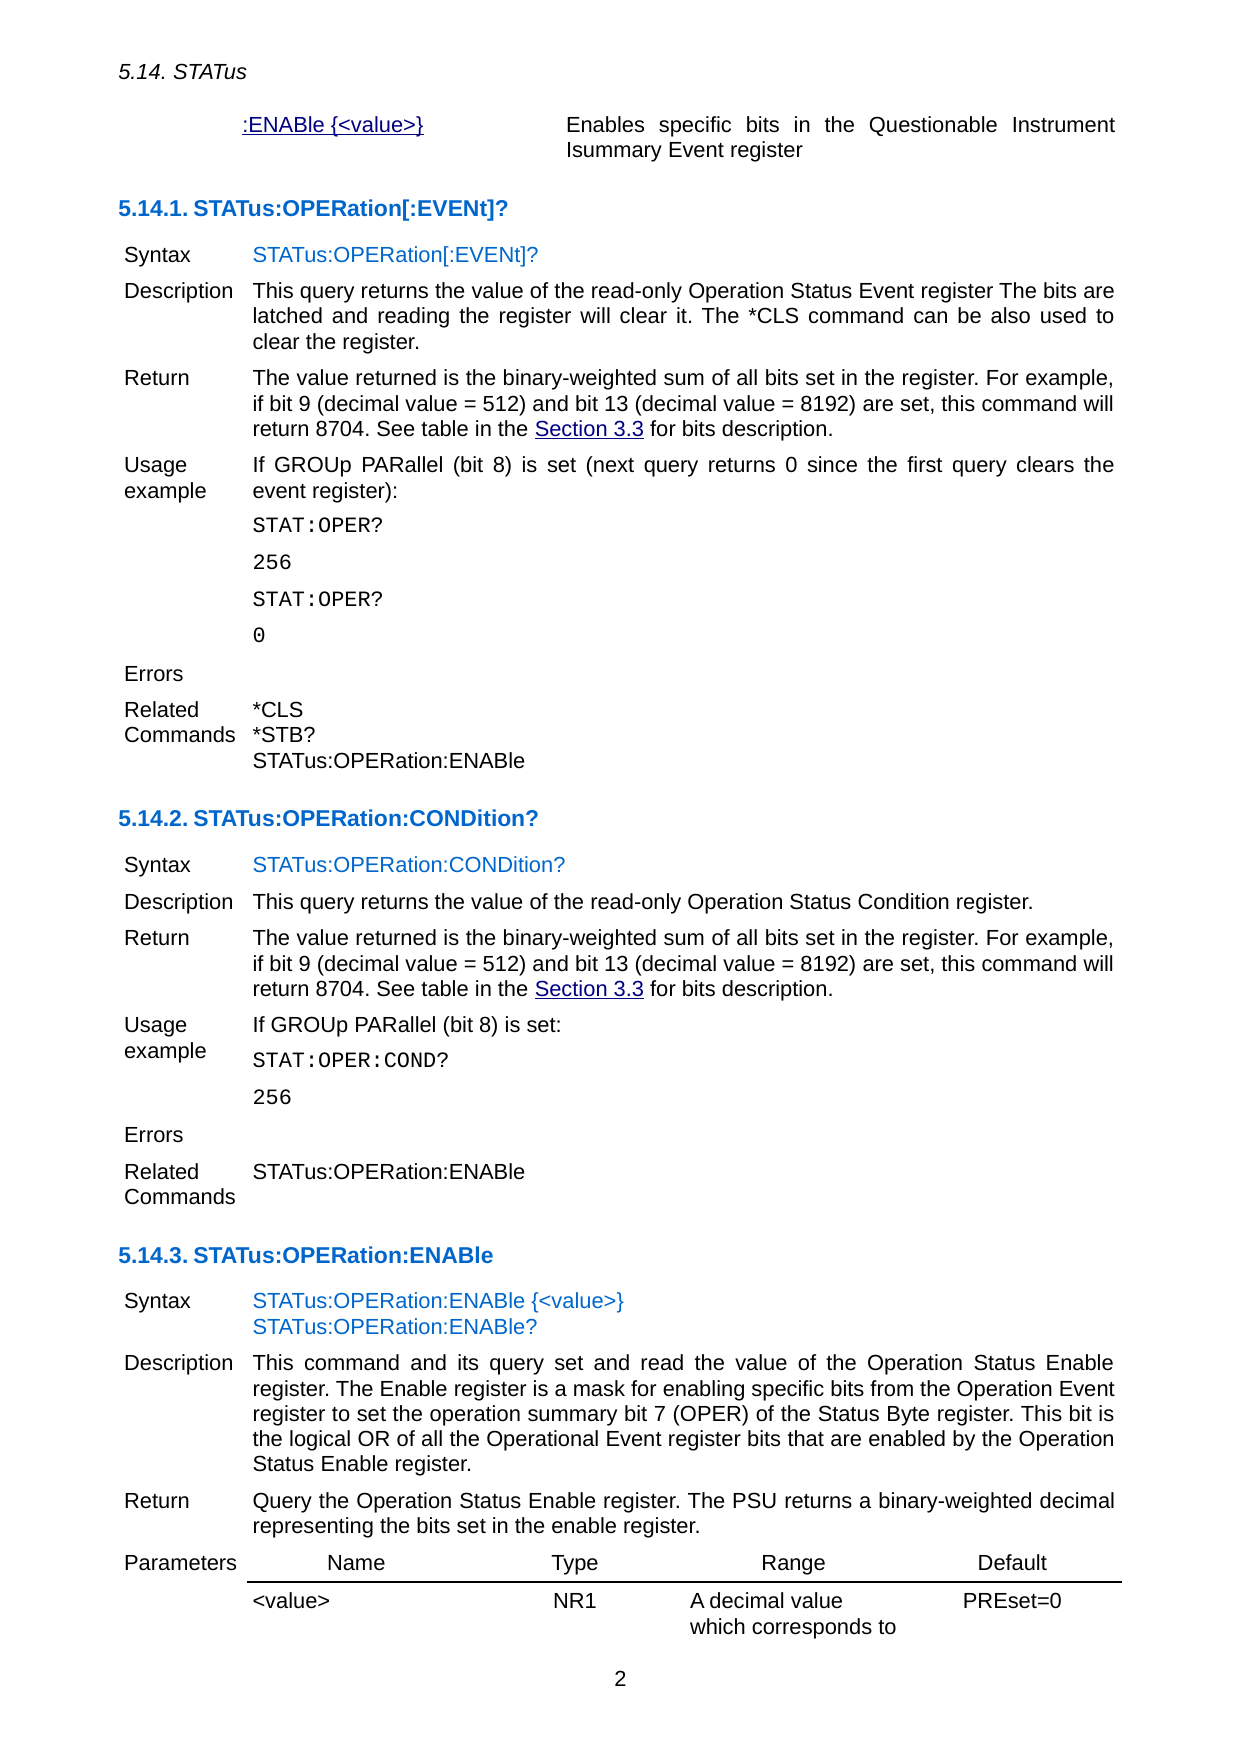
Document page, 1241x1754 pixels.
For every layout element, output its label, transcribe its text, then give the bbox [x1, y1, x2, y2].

table_cell PREset=0 [903, 1583, 1122, 1644]
table_cell Return [118, 920, 247, 1007]
table_cell This query returns the value of the read-only Operation Status Event register The bits are latched and reading the register will clear it. The *CLS command can be also used to clear the register. [247, 273, 1122, 359]
subtitle STATus:OPERation:ENABle [118, 1242, 1122, 1268]
table_cell Return [118, 1482, 247, 1544]
subtitle STATus:OPERation[:EVENt]? [118, 195, 1122, 221]
table_header Syntax [118, 846, 247, 883]
table_cell If GROUp PARallel (bit 8) is set: STAT:OPER:COND? 256 [247, 1007, 1122, 1116]
table_cell Default [903, 1544, 1122, 1581]
table_cell [247, 655, 1122, 691]
table_cell Usage example [118, 447, 247, 655]
table_header STATus:OPERation:ENABle {<value>} STATus:OPERation:ENABle? [247, 1283, 1122, 1344]
table_header STATus:OPERation:CONDition? [247, 846, 1122, 883]
table_cell [247, 1116, 1122, 1153]
subtitle STATus:OPERation:CONDition? [118, 805, 1122, 831]
table_cell A decimal value which corresponds to [684, 1583, 903, 1644]
table_cell This command and its query set and read the value of the Operation Status Enable register. The Enable register is a mask for enabling specific bits from the Operation Event register to set the operation summary bit 7 (OPER) of the Status Byte register. This bit is the logical OR of all the Operational Event register bits that are enabled by the Operation Status Enable register. [247, 1345, 1122, 1482]
table_cell STATus:OPERation:ENABle [247, 1153, 1122, 1215]
table_cell Enables specific bits in the Questionable Instrument Isummary Event register [560, 106, 1122, 168]
table_cell Description [118, 273, 247, 359]
table_cell If GROUp PARallel (bit 8) is set (next query returns 0 since the first query clears the event register): STAT:OPER? 256 STAT:OPER? 0 [247, 447, 1122, 655]
table_cell *CLS *STB? STATus:OPERation:ENABle [247, 691, 1122, 778]
table_cell Name [247, 1544, 465, 1581]
table_header STATus:OPERation[:EVENt]? [247, 236, 1122, 272]
table_cell Range [684, 1544, 903, 1581]
table_cell Errors [118, 1116, 247, 1153]
table_cell The value returned is the binary-weighted sum of all bits set in the register. For example, if bit 9 (decimal value = 512) and bit 13 (decimal value = 8192) are set, this command will return 8704. See table in the Section 3.3 for bits description. [247, 920, 1122, 1007]
table_cell Related Commands [118, 1153, 247, 1215]
table_cell Description [118, 1345, 247, 1482]
table_cell Type [465, 1544, 684, 1581]
table_cell Return [118, 360, 247, 447]
table_cell NR1 [465, 1583, 684, 1644]
table_cell Related Commands [118, 691, 247, 778]
table_cell Query the Operation Status Enable register. The PSU returns a binary-weighted decimal representing the bits set in the enable register. [247, 1482, 1122, 1544]
table_cell Errors [118, 655, 247, 691]
table_cell <value> [247, 1583, 465, 1644]
table_cell :ENABle {<value>} [118, 106, 560, 168]
table_cell This query returns the value of the read-only Operation Status Condition register. [247, 883, 1122, 919]
table_cell The value returned is the binary-weighted sum of all bits set in the register. For example, if bit 9 (decimal value = 512) and bit 13 (decimal value = 8192) are set, this command will return 8704. See table in the Section 3.3 for bits description. [247, 360, 1122, 447]
table_header Syntax [118, 1283, 247, 1344]
table_cell Usage example [118, 1007, 247, 1116]
table_cell Description [118, 883, 247, 919]
table_cell Parameters [118, 1544, 247, 1644]
table_header Syntax [118, 236, 247, 272]
